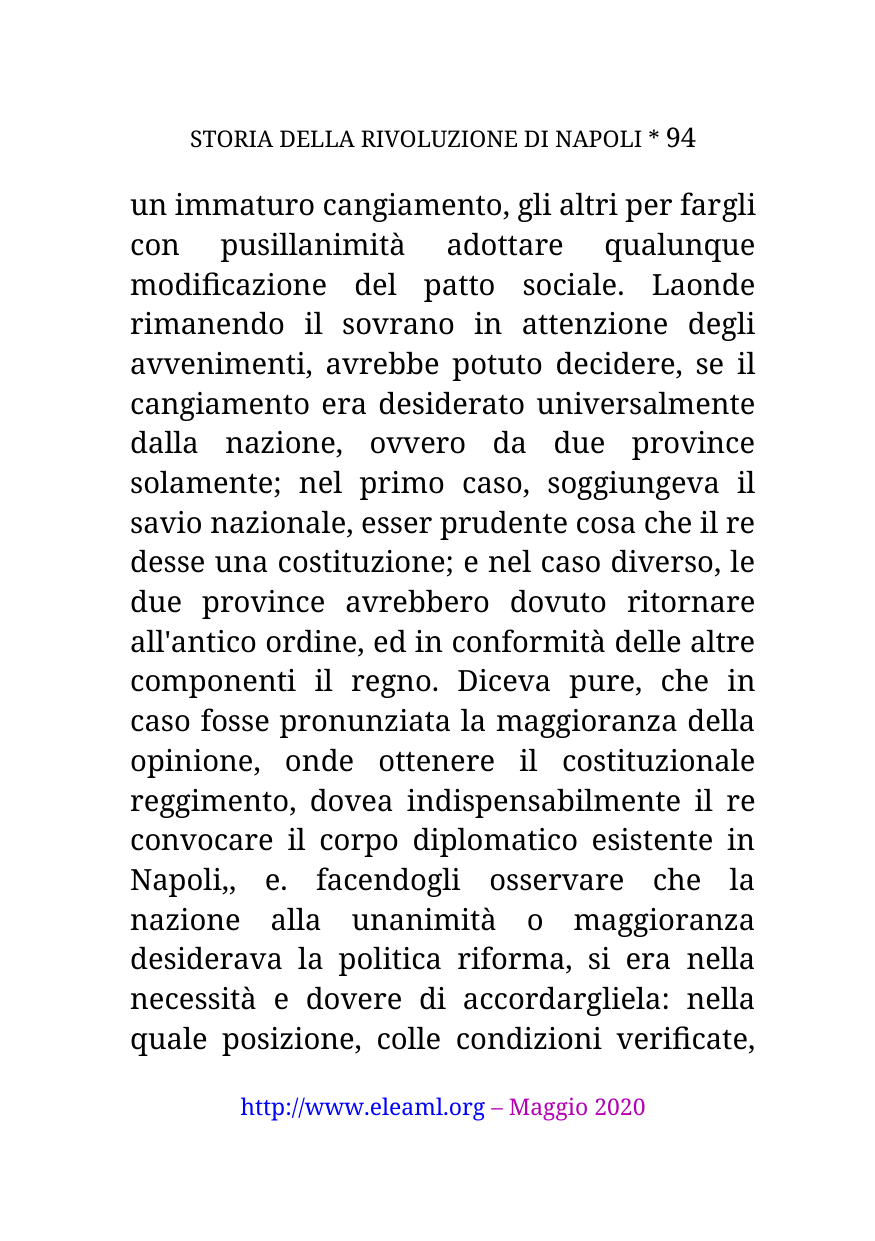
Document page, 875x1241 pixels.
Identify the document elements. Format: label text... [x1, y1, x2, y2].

text un immaturo cangiamento, gli altri per fargli con pusillanimità adottare qualunque modificazione del patto sociale. Laonde rimanendo il sovrano in attenzione degli avvenimenti, avrebbe potuto decidere, se il cangiamento era desiderato universalmente dalla nazione, ovvero da due province solamente; nel primo caso, soggiungeva il savio nazionale, esser prudente cosa che il re desse una costituzione; e nel caso diverso, le due province avrebbero dovuto ritornare all'antico ordine, ed in conformità delle altre componenti il regno. Diceva pure, che in caso fosse pronunziata la maggioranza della opinione, onde ottenere il costituzionale reggimento, dovea indispensabilmente il re convocare il corpo diplomatico esistente in Napoli,, e. facendogli osservare che la nazione alla unanimità o maggioranza desiderava la politica riforma, si era nella necessità e dovere di accordargliela: nella quale posizione, colle condizioni verificate, [130, 184, 756, 1058]
